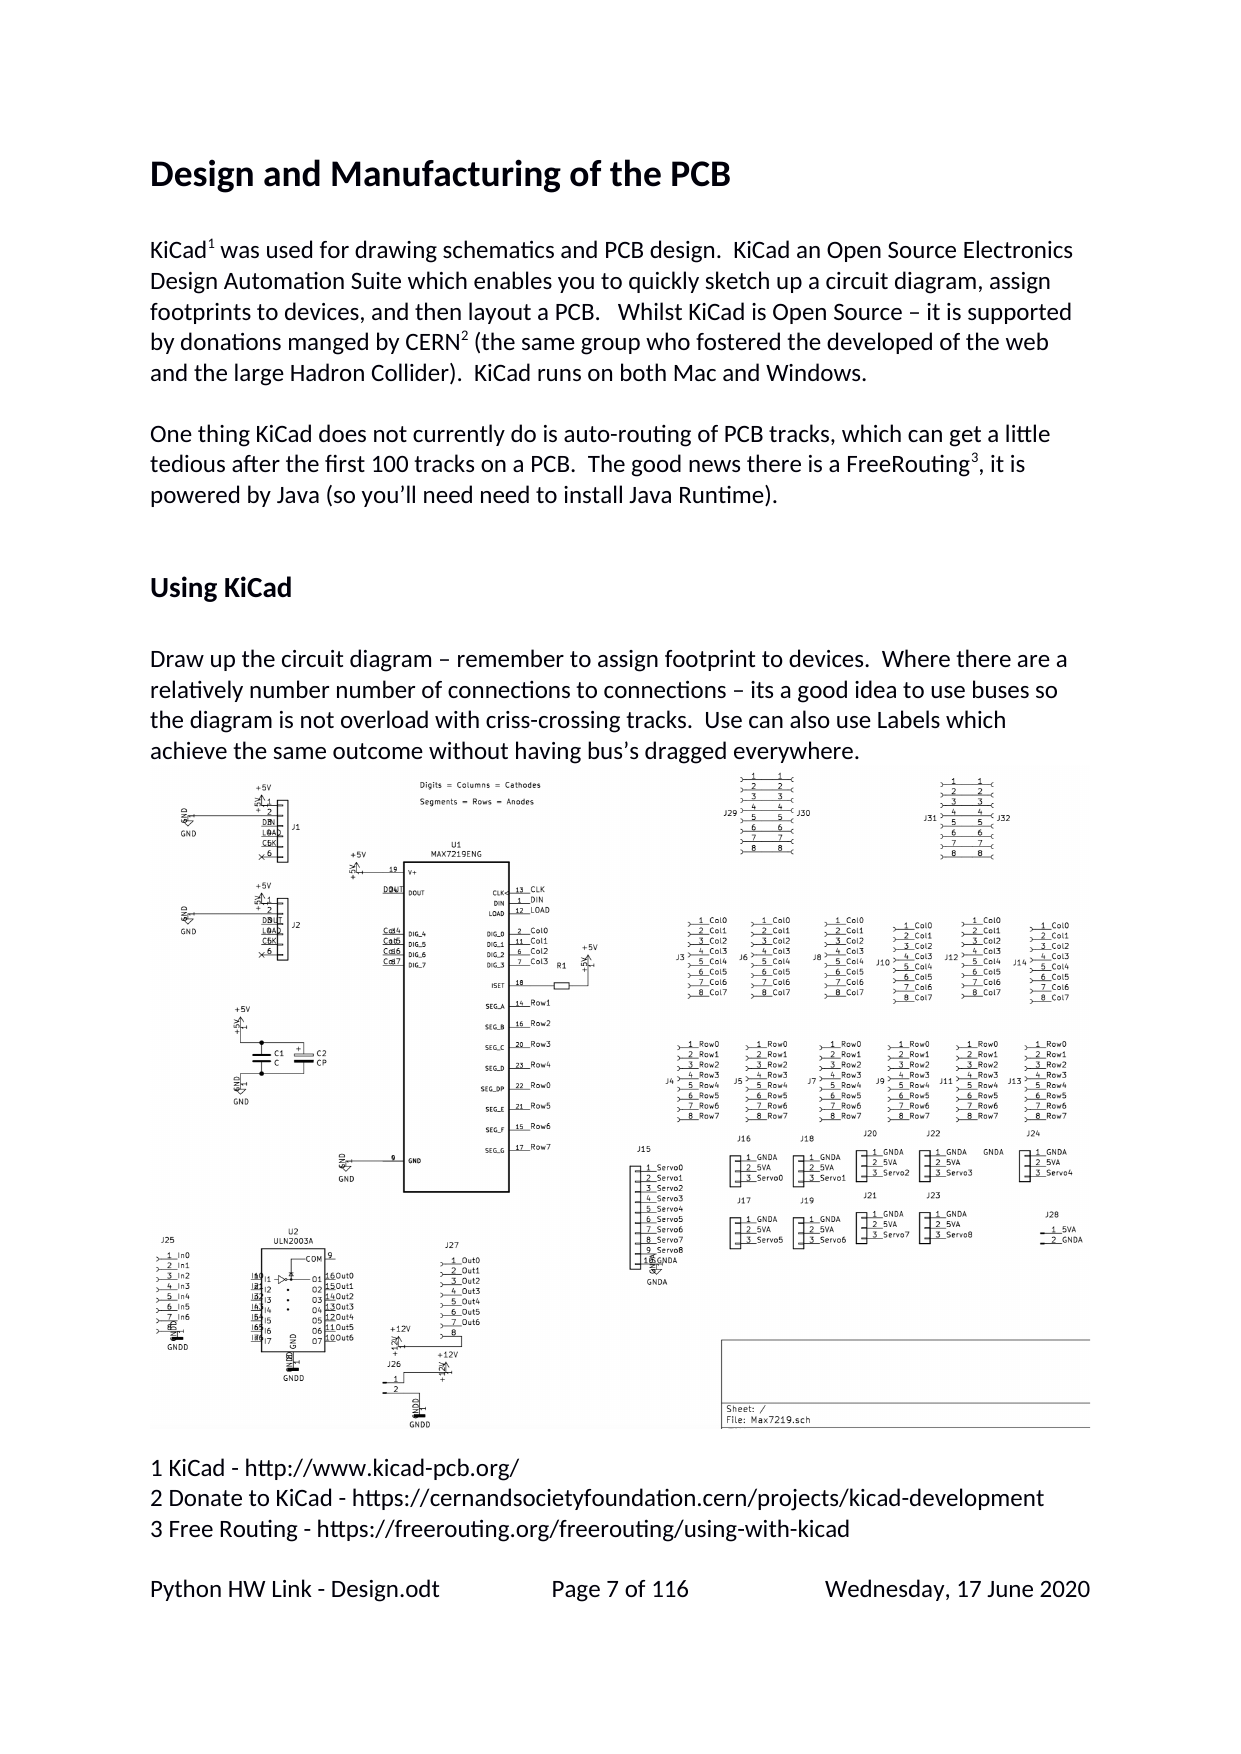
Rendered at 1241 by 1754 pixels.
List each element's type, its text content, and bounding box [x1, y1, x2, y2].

text KiCad - http://www.kicad-pcb.org/ [150, 1452, 1090, 1482]
picture [150, 765, 1091, 1429]
text One thing KiCad does not currently do is auto-routing of PCB tracks, which can get a little tedious after the first 100 tracks on a PCB. The good news there is a FreeRouting, it is powered by Java (so you’ll need need to install Java Runtime). [150, 418, 1090, 509]
text Donate to KiCad - https://cernandsocietyfoundation.cern/projects/kicad-development [150, 1482, 1090, 1513]
subtitle Using KiCad [150, 569, 1090, 605]
text Free Routing - https://freerouting.org/freerouting/using-with-kicad [150, 1513, 1090, 1543]
text Draw up the circuit diagram – remember to assign footprint to devices. Where there are a relatively number number of connections to connections – its a good idea to use buses so the diagram is not overload with criss-crossing tracks. Use can also use Labels which achieve the same outcome without having bus’s dragged everywhere. [150, 643, 1090, 765]
subtitle Design and Manufacturing of the PCB [150, 150, 1090, 196]
text KiCad was used for drawing schematics and PCB design. KiCad an Open Source Electronics Design Automation Suite which enables you to quickly sketch up a circuit diagram, assign footprints to devices, and then layout a PCB. Whilst KiCad is Open Source – it is supported by donations manged by CERN (the same group who fostered the developed of the web and the large Hadron Collider). KiCad runs on both Mac and Windows. [150, 235, 1090, 387]
